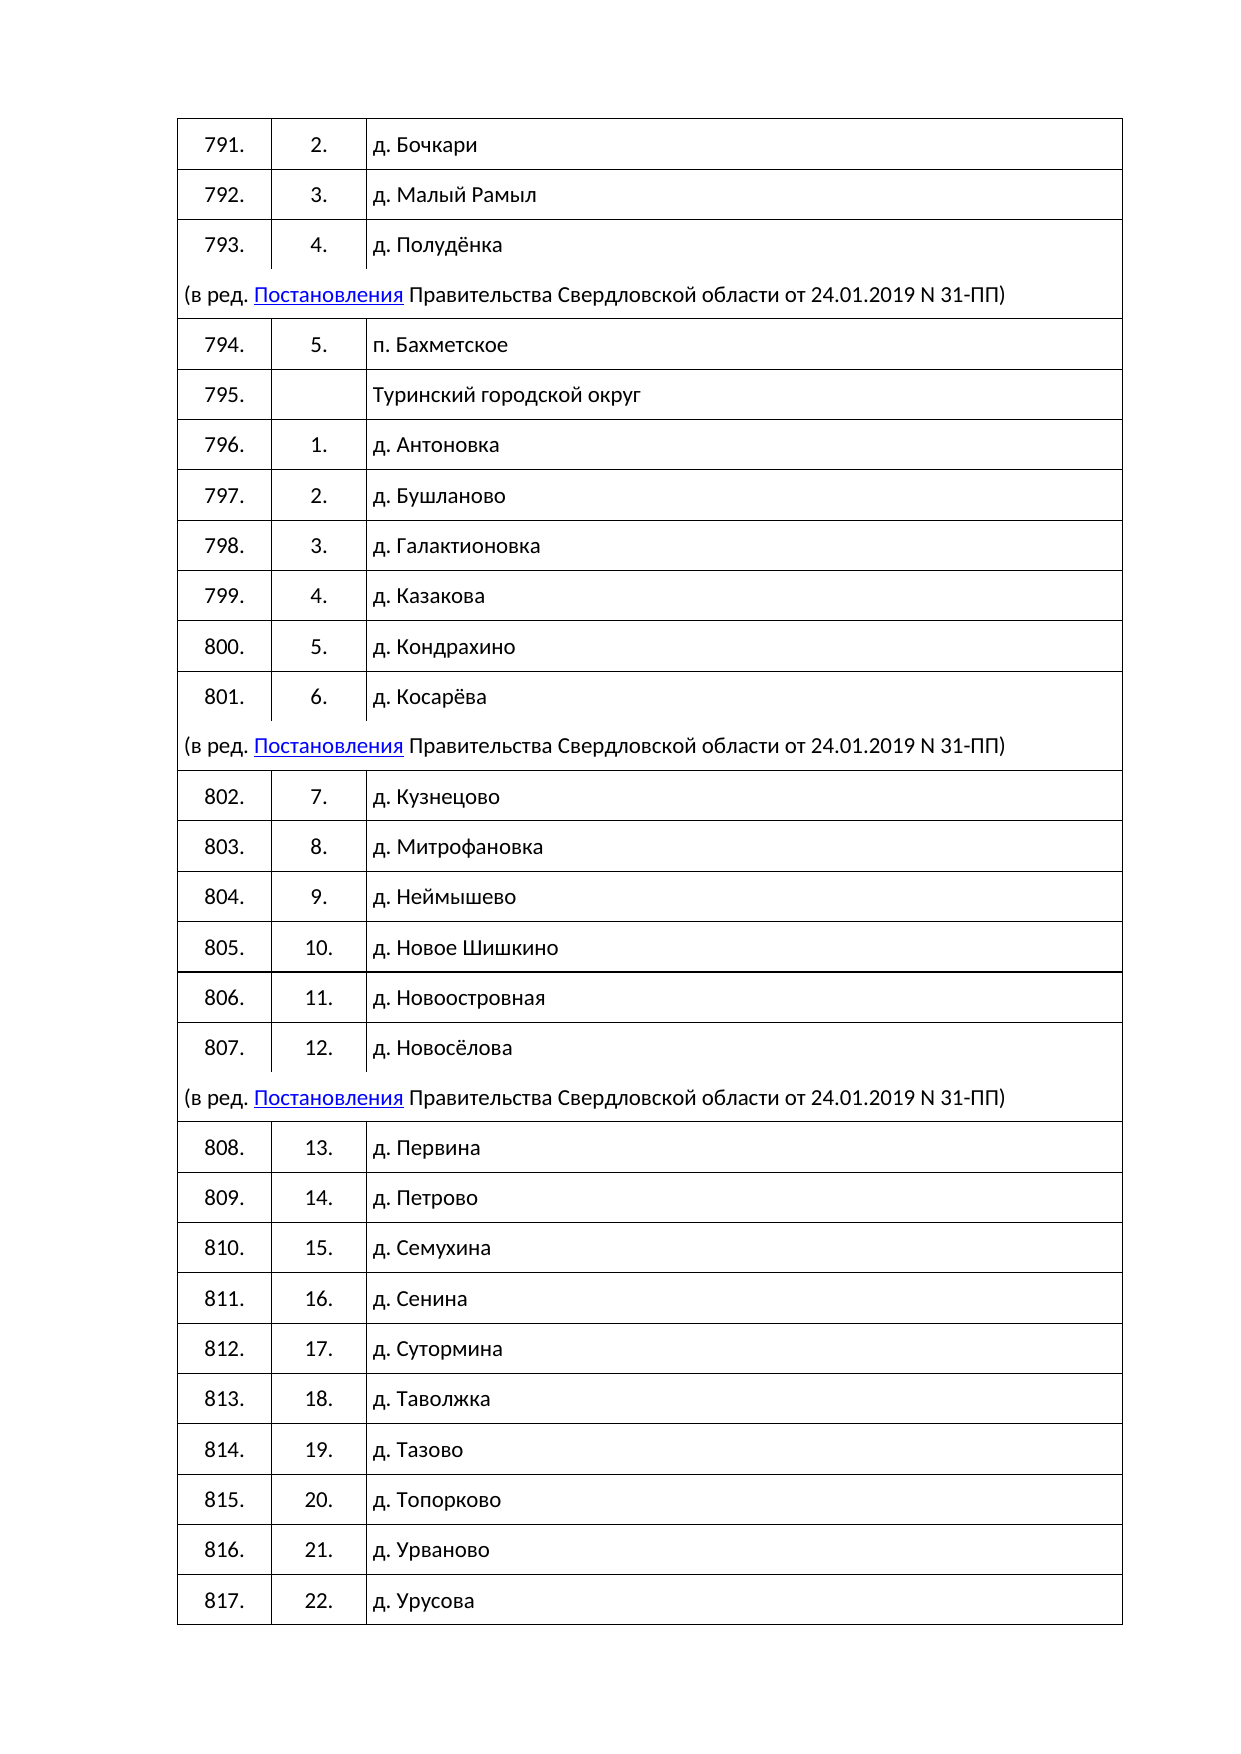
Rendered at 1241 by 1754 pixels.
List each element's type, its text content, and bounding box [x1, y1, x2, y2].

table_cell 792. [178, 170, 271, 219]
table_cell 3. [272, 521, 366, 570]
table_cell 793. [178, 220, 271, 269]
table_cell д. Топорково [367, 1475, 1122, 1524]
table_cell [272, 370, 366, 419]
table_cell д. Бочкари [367, 119, 1122, 168]
table_cell д. Косарёва [367, 672, 1122, 721]
table_cell 794. [178, 319, 271, 369]
table_cell 816. [178, 1525, 271, 1574]
table_cell 791. [178, 119, 271, 168]
table_cell д. Петрово [367, 1173, 1122, 1222]
table_cell 1. [272, 420, 366, 469]
table_cell 4. [272, 220, 366, 269]
table_cell 798. [178, 521, 271, 570]
table_cell 10. [272, 922, 366, 971]
table_cell 15. [272, 1223, 366, 1272]
table_cell 9. [272, 872, 366, 921]
table_cell 3. [272, 170, 366, 219]
table_cell 2. [272, 470, 366, 519]
table_cell д. Новоостровная [367, 973, 1122, 1022]
table_cell 6. [272, 672, 366, 721]
table_cell 814. [178, 1424, 271, 1473]
table_cell 12. [272, 1023, 366, 1072]
table_cell 805. [178, 922, 271, 971]
table_cell 812. [178, 1324, 271, 1373]
table_cell д. Бушланово [367, 470, 1122, 519]
table_cell 804. [178, 872, 271, 921]
table_cell (в ред. Постановления Правительства Свердловской области от 24.01.2019 N 31-ПП) [178, 721, 1122, 770]
table_cell д. Таволжка [367, 1374, 1122, 1423]
table_cell 800. [178, 621, 271, 671]
table_cell 13. [272, 1122, 366, 1172]
table_cell 809. [178, 1173, 271, 1222]
table_cell (в ред. Постановления Правительства Свердловской области от 24.01.2019 N 31-ПП) [178, 1072, 1122, 1121]
table_cell д. Тазово [367, 1424, 1122, 1473]
table_cell д. Галактионовка [367, 521, 1122, 570]
table_cell 797. [178, 470, 271, 519]
table_cell 807. [178, 1023, 271, 1072]
table_cell 815. [178, 1475, 271, 1524]
table_cell 21. [272, 1525, 366, 1574]
table_cell 18. [272, 1374, 366, 1423]
table_cell 22. [272, 1575, 366, 1624]
table_cell 803. [178, 821, 271, 871]
table_cell д. Урваново [367, 1525, 1122, 1574]
table_cell 8. [272, 821, 366, 871]
table_cell Туринский городской округ [367, 370, 1122, 419]
table_cell д. Сенина [367, 1273, 1122, 1322]
table_cell д. Первина [367, 1122, 1122, 1172]
table_cell 14. [272, 1173, 366, 1222]
table_cell 817. [178, 1575, 271, 1624]
table_cell 2. [272, 119, 366, 168]
table_cell д. Малый Рамыл [367, 170, 1122, 219]
table_cell (в ред. Постановления Правительства Свердловской области от 24.01.2019 N 31-ПП) [178, 269, 1122, 318]
table_cell 19. [272, 1424, 366, 1473]
table_cell 4. [272, 571, 366, 620]
table_cell д. Семухина [367, 1223, 1122, 1272]
table_cell 11. [272, 973, 366, 1022]
table_cell 811. [178, 1273, 271, 1322]
table_cell д. Сутормина [367, 1324, 1122, 1373]
table_cell 801. [178, 672, 271, 721]
table_cell 808. [178, 1122, 271, 1172]
table_cell д. Новосёлова [367, 1023, 1122, 1072]
table_cell д. Полудёнка [367, 220, 1122, 269]
table_cell д. Митрофановка [367, 821, 1122, 871]
table_cell 5. [272, 319, 366, 369]
table_cell 7. [272, 771, 366, 820]
table_cell 20. [272, 1475, 366, 1524]
table_cell д. Кузнецово [367, 771, 1122, 820]
table_cell 796. [178, 420, 271, 469]
table_cell 5. [272, 621, 366, 671]
table_cell 813. [178, 1374, 271, 1423]
table_cell д. Казакова [367, 571, 1122, 620]
table_cell д. Неймышево [367, 872, 1122, 921]
table_cell д. Новое Шишкино [367, 922, 1122, 971]
table_cell 795. [178, 370, 271, 419]
table_cell д. Урусова [367, 1575, 1122, 1624]
table_cell д. Антоновка [367, 420, 1122, 469]
table_cell 802. [178, 771, 271, 820]
table_cell 810. [178, 1223, 271, 1272]
table_cell 16. [272, 1273, 366, 1322]
table_cell п. Бахметское [367, 319, 1122, 369]
table_cell 17. [272, 1324, 366, 1373]
table_cell 806. [178, 973, 271, 1022]
table_cell 799. [178, 571, 271, 620]
table_cell д. Кондрахино [367, 621, 1122, 671]
